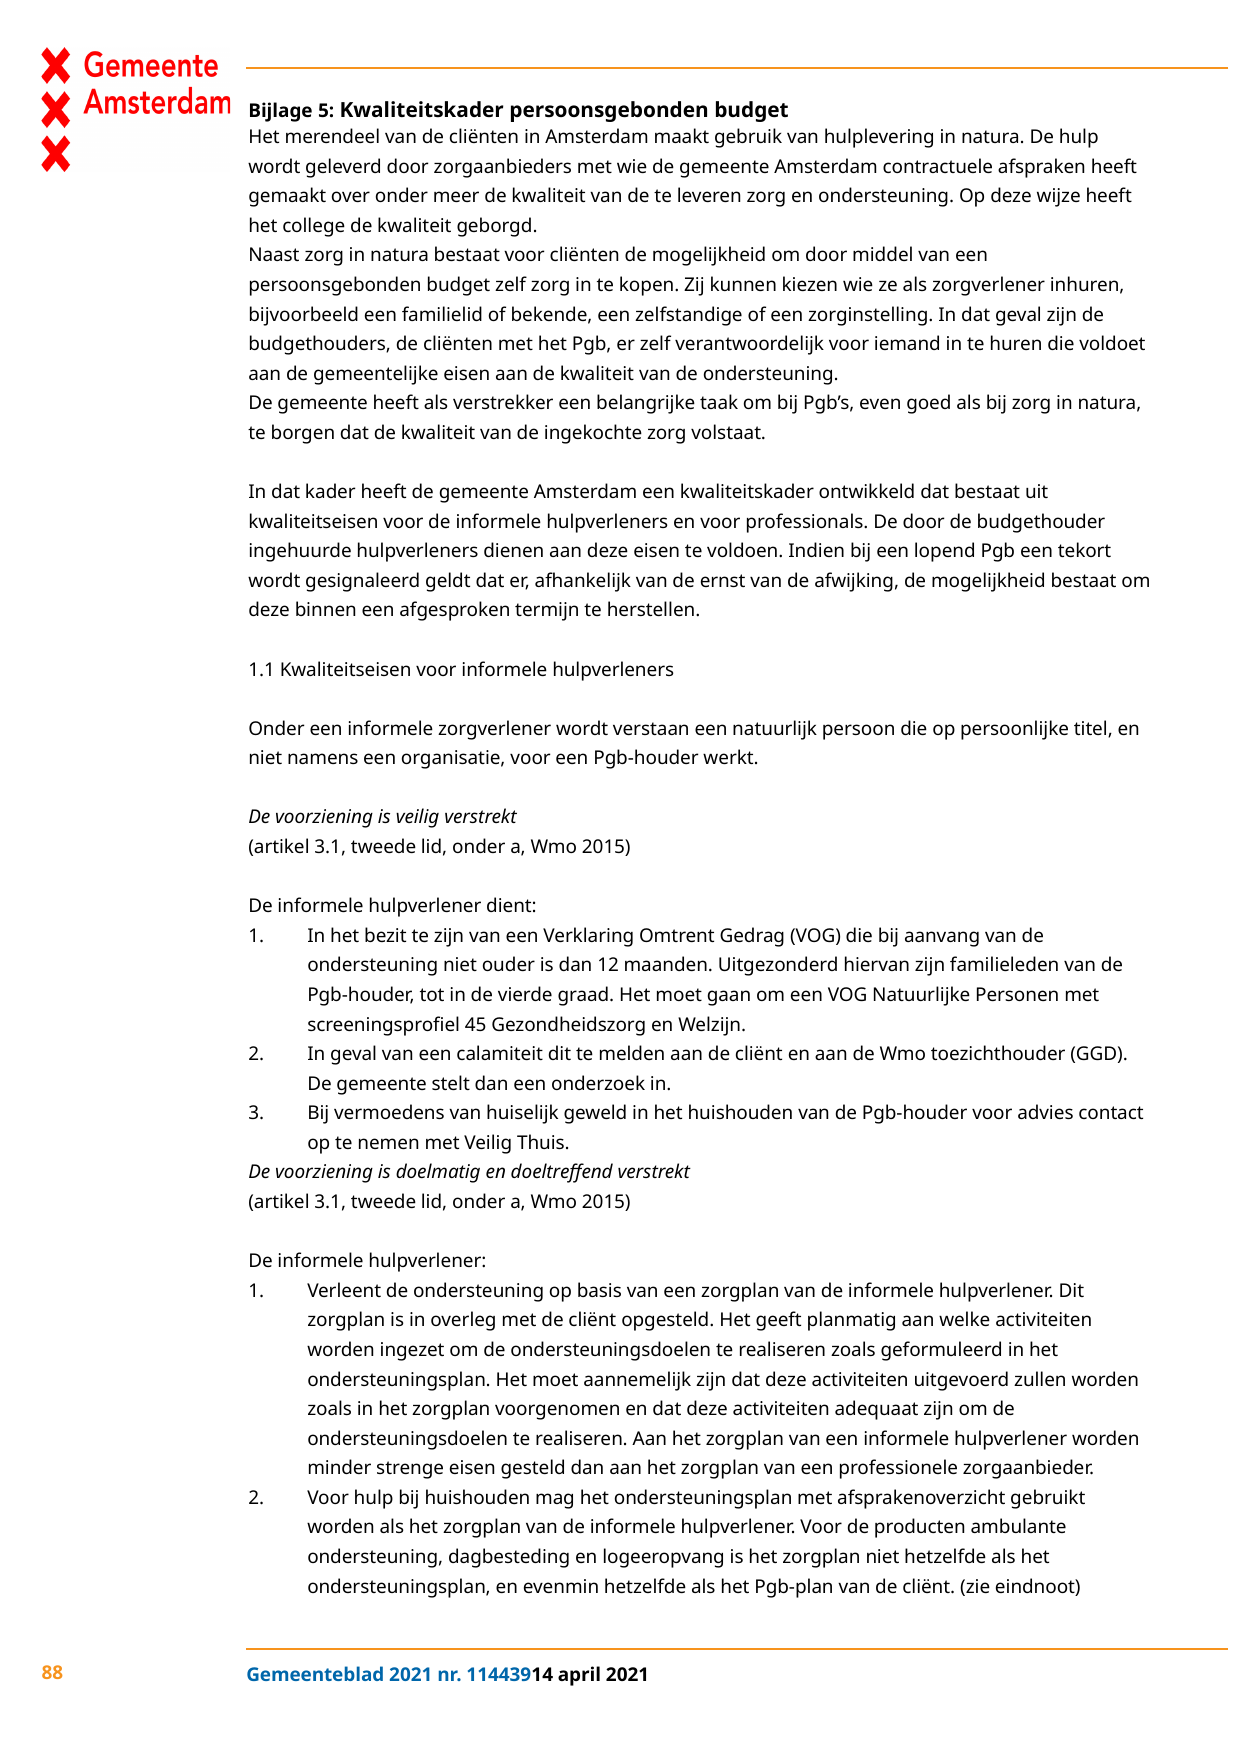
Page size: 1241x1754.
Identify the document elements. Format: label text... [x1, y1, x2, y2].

picture [41, 47, 231, 172]
list In het bezit te zijn van een Verklaring Omtrent Gedrag (VOG) die bij aanvang van de ondersteuning niet ouder is dan 12 maanden. Uitgezonderd hiervan zijn familieleden van de Pgb-houder, tot in de vierde graad. Het moet gaan om een VOG Natuurlijke Personen met screeningsprofiel 45 Gezondheidszorg en Welzijn. [248, 922, 1152, 1037]
text Bijlage 5: Kwaliteitskader persoonsgebonden budget [248, 95, 1152, 123]
text De gemeente heeft als verstrekker een belangrijke taak om bij Pgb’s, even goed als bij zorg in natura, te borgen dat de kwaliteit van de ingekochte zorg volstaat. [248, 389, 1152, 445]
text Onder een informele zorgverlener wordt verstaan een natuurlijk persoon die op persoonlijke titel, en niet namens een organisatie, voor een Pgb-houder werkt. [248, 715, 1152, 770]
text Het merendeel van de cliënten in Amsterdam maakt gebruik van hulplevering in natura. De hulp wordt geleverd door zorgaanbieders met wie de gemeente Amsterdam contractuele afspraken heeft gemaakt over onder meer de kwaliteit van de te leveren zorg en ondersteuning. Op deze wijze heeft het college de kwaliteit geborgd. [248, 123, 1152, 238]
list In geval van een calamiteit dit te melden aan de cliënt en aan de Wmo toezichthouder (GGD). De gemeente stelt dan een onderzoek in. [248, 1040, 1152, 1096]
text De voorziening is veilig verstrekt [248, 804, 1152, 829]
text (artikel 3.1, tweede lid, onder a, Wmo 2015) [248, 1188, 1152, 1214]
list Verleent de ondersteuning op basis van een zorgplan van de informele hulpverlener. Dit zorgplan is in overleg met de cliënt opgesteld. Het geeft planmatig aan welke activiteiten worden ingezet om de ondersteuningsdoelen te realiseren zoals geformuleerd in het ondersteuningsplan. Het moet aannemelijk zijn dat deze activiteiten uitgevoerd zullen worden zoals in het zorgplan voorgenomen en dat deze activiteiten adequaat zijn om de ondersteuningsdoelen te realiseren. Aan het zorgplan van een informele hulpverlener worden minder strenge eisen gesteld dan aan het zorgplan van een professionele zorgaanbieder. [248, 1277, 1152, 1480]
text De voorziening is doelmatig en doeltreffend verstrekt [248, 1159, 1152, 1184]
list Bij vermoedens van huiselijk geweld in het huishouden van de Pgb-houder voor advies contact op te nemen met Veilig Thuis. [248, 1099, 1152, 1155]
text Naast zorg in natura bestaat voor cliënten de mogelijkheid om door middel van een persoonsgebonden budget zelf zorg in te kopen. Zij kunnen kiezen wie ze als zorgverlener inhuren, bijvoorbeeld een familielid of bekende, een zelfstandige of een zorginstelling. In dat geval zijn de budgethouders, de cliënten met het Pgb, er zelf verantwoordelijk voor iemand in te huren die voldoet aan de gemeentelijke eisen aan de kwaliteit van de ondersteuning. [248, 242, 1152, 386]
text De informele hulpverlener dient: [248, 892, 1152, 918]
text De informele hulpverlener: [248, 1247, 1152, 1273]
text 1.1 Kwaliteitseisen voor informele hulpverleners [248, 656, 1152, 682]
text (artikel 3.1, tweede lid, onder a, Wmo 2015) [248, 833, 1152, 859]
text In dat kader heeft de gemeente Amsterdam een kwaliteitskader ontwikkeld dat bestaat uit kwaliteitseisen voor de informele hulpverleners en voor professionals. De door de budgethouder ingehuurde hulpverleners dienen aan deze eisen te voldoen. Indien bij een lopend Pgb een tekort wordt gesignaleerd geldt dat er, afhankelijk van de ernst van de afwijking, de mogelijkheid bestaat om deze binnen een afgesproken termijn te herstellen. [248, 478, 1152, 622]
list Voor hulp bij huishouden mag het ondersteuningsplan met afsprakenoverzicht gebruikt worden als het zorgplan van de informele hulpverlener. Voor de producten ambulante ondersteuning, dagbesteding en logeeropvang is het zorgplan niet hetzelfde als het ondersteuningsplan, en evenmin hetzelfde als het Pgb-plan van de cliënt. (zie eindnoot) [248, 1484, 1152, 1599]
